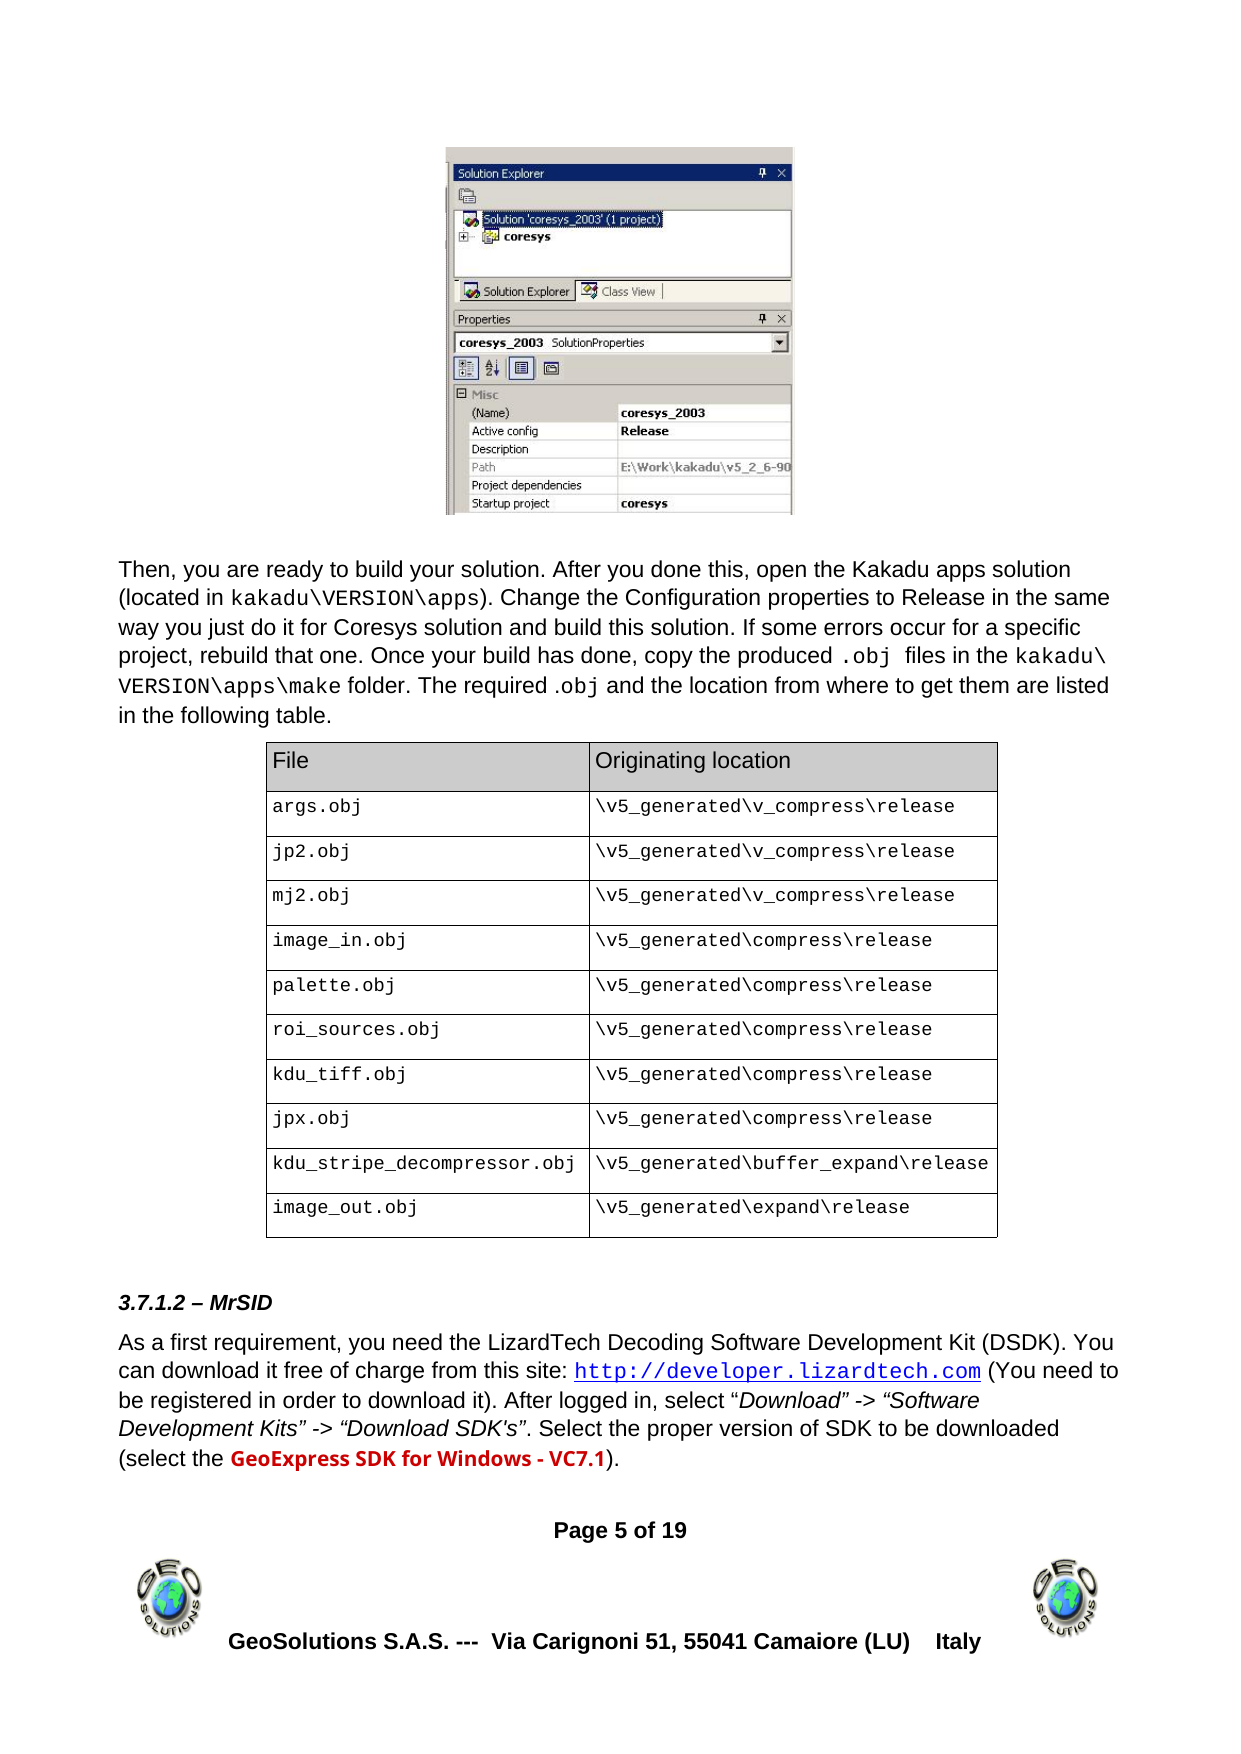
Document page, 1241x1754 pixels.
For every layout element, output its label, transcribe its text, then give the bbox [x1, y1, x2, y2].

text Then, you are ready to build your solution. After you done this, open the Kakadu apps solution (located in kakadu\VERSION\apps). Change the Configuration properties to Release in the same way you just do it for Coresys solution and build this solution. If some errors occur for a specific project, rebuild that one. Once your build has done, copy the produced .obj files in the kakadu\VERSION\apps\make folder. The required .obj and the location from where to get them are listed in the following table. [118, 557, 1122, 728]
table_cell jpx.obj [267, 1104, 589, 1148]
table_cell image_in.obj [267, 926, 589, 969]
table_cell kdu_stripe_decompressor.obj [267, 1149, 589, 1192]
table_cell \v5_generated\compress\release [590, 1060, 997, 1103]
table_cell kdu_tiff.obj [267, 1060, 589, 1103]
table_cell mj2.obj [267, 881, 589, 925]
picture [134, 1552, 205, 1641]
table_cell palette.obj [267, 971, 589, 1014]
table_header Originating location [590, 743, 997, 791]
table_cell \v5_generated\v_compress\release [590, 881, 997, 925]
table_cell \v5_generated\compress\release [590, 971, 997, 1014]
table_cell \v5_generated\buffer_expand\release [590, 1149, 997, 1192]
text As a first requirement, you need the LizardTech Decoding Software Development Kit (DSDK). You can download it free of charge from this site: http://developer.lizardtech.com (You need to be registered in order to download it). After logged in, select “Download” -> “Software Development Kits” -> “Download SDK's”. Select the proper version of SDK to be downloaded (select the GeoExpress SDK for Windows - VC7.1). [118, 1330, 1122, 1473]
table_cell \v5_generated\compress\release [590, 1015, 997, 1059]
table_cell \v5_generated\compress\release [590, 1104, 997, 1148]
picture [1030, 1552, 1101, 1641]
subtitle 3.7.1.2 – MrSID [118, 1290, 1122, 1315]
table_header File [267, 743, 589, 791]
table_cell args.obj [267, 792, 589, 836]
table_cell \v5_generated\v_compress\release [590, 837, 997, 880]
table_cell image_out.obj [267, 1194, 589, 1237]
table_cell \v5_generated\expand\release [590, 1194, 997, 1237]
table_cell roi_sources.obj [267, 1015, 589, 1059]
table_cell \v5_generated\compress\release [590, 926, 997, 969]
table_cell \v5_generated\v_compress\release [590, 792, 997, 836]
table_cell jp2.obj [267, 837, 589, 880]
picture [445, 147, 795, 515]
